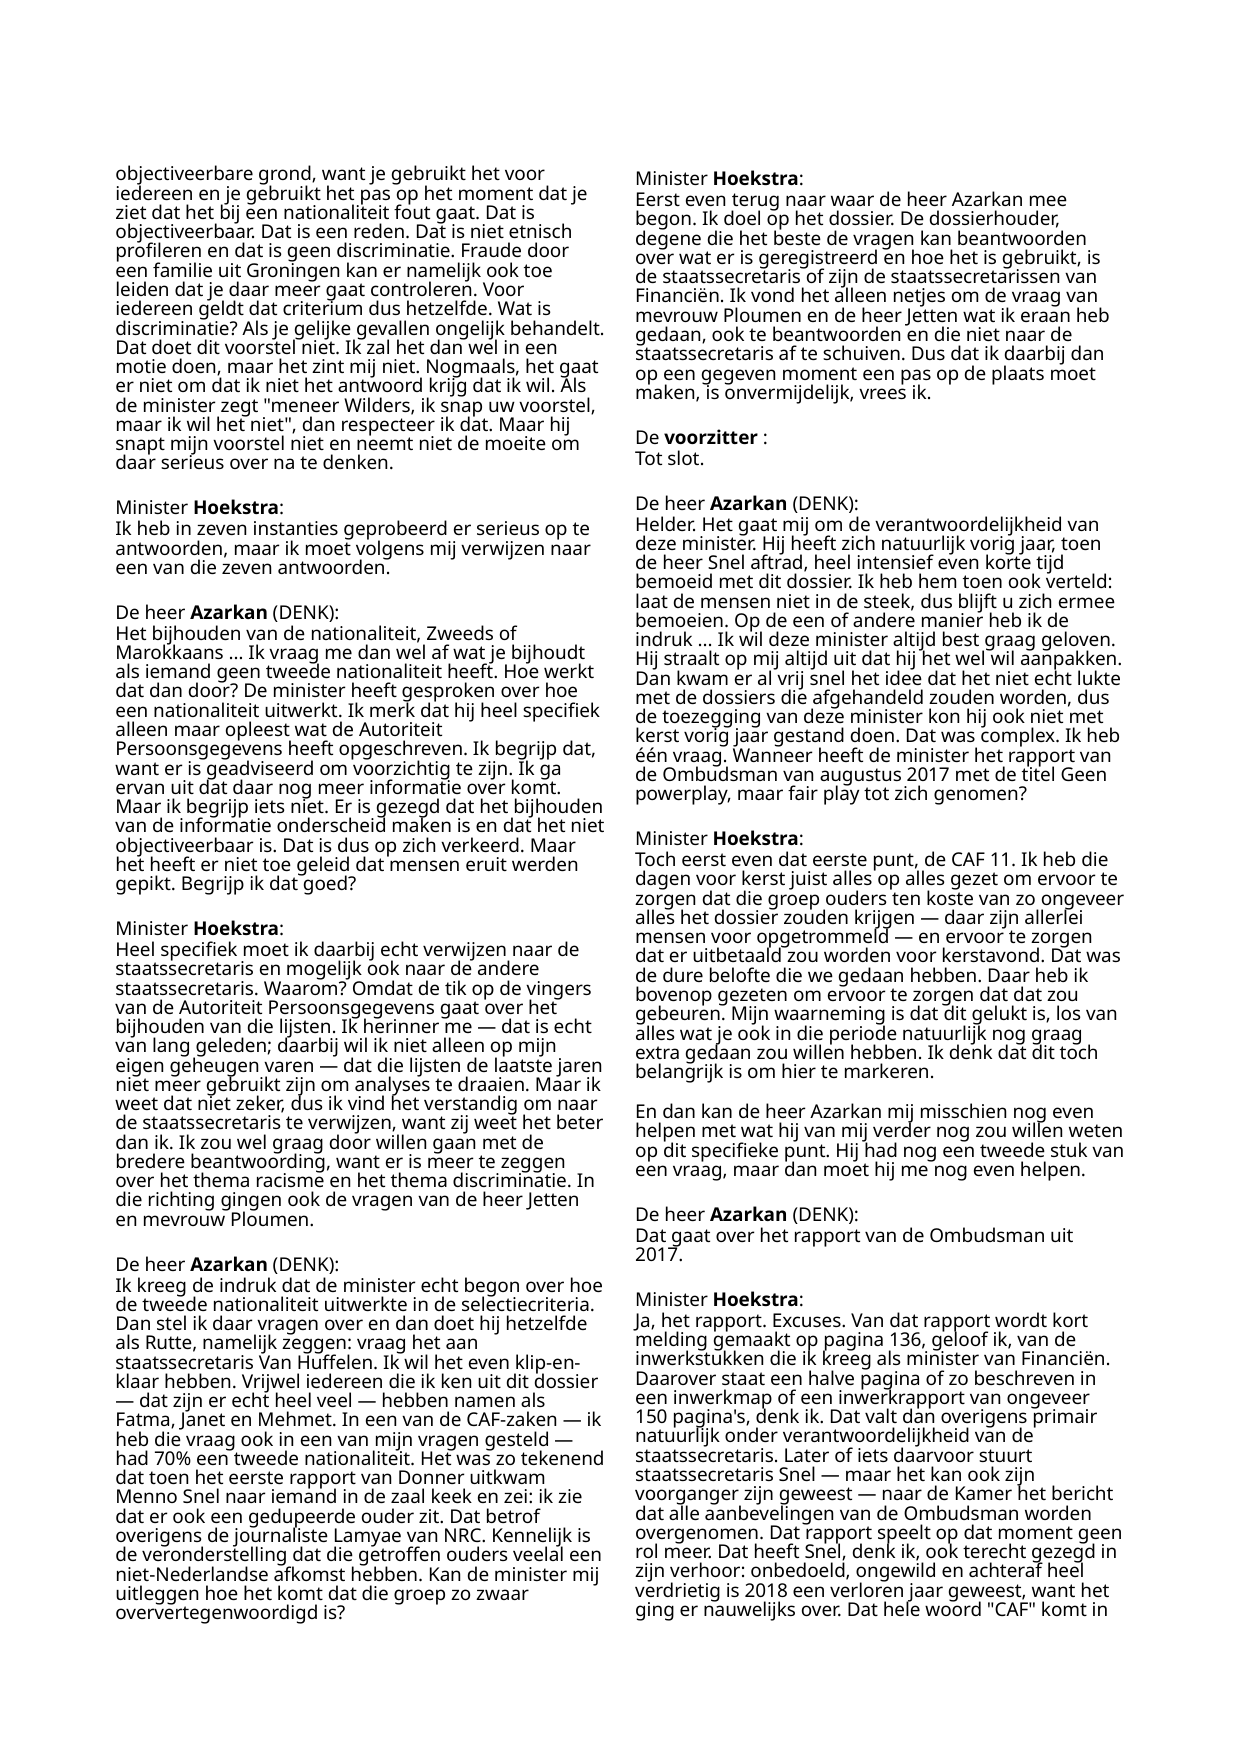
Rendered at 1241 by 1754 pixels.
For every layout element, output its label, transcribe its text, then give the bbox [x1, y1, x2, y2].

text Minister Hoekstra: [635, 165, 1125, 191]
text De heer Azarkan (DENK): [115, 599, 605, 624]
text De heer Azarkan (DENK): [635, 1201, 1125, 1227]
text Eerst even terug naar waar de heer Azarkan mee begon. Ik doel op het dossier. De dossierhouder, degene die het beste de vragen kan beantwoorden over wat er is geregistreerd en hoe het is gebruikt, is de staatssecretaris of zijn de staatssecretarissen van Financiën. Ik vond het alleen netjes om de vraag van mevrouw Ploumen en de heer Jetten wat ik eraan heb gedaan, ook te beantwoorden en die niet naar de staatssecretaris af te schuiven. Dus dat ik daarbij dan op een gegeven moment een pas op de plaats moet maken, is onvermijdelijk, vrees ik. [635, 191, 1125, 403]
text objectiveerbare grond, want je gebruikt het voor iedereen en je gebruikt het pas op het moment dat je ziet dat het bij een nationaliteit fout gaat. Dat is objectiveerbaar. Dat is een reden. Dat is niet etnisch profileren en dat is geen discriminatie. Fraude door een familie uit Groningen kan er namelijk ook toe leiden dat je daar meer gaat controleren. Voor iedereen geldt dat criterium dus hetzelfde. Wat is discriminatie? Als je gelijke gevallen ongelijk behandelt. Dat doet dit voorstel niet. Ik zal het dan wel in een motie doen, maar het zint mij niet. Nogmaals, het gaat er niet om dat ik niet het antwoord krijg dat ik wil. Als de minister zegt "meneer Wilders, ik snap uw voorstel, maar ik wil het niet", dan respecteer ik dat. Maar hij snapt mijn voorstel niet en neemt niet de moeite om daar serieus over na te denken. [115, 165, 605, 474]
text Minister Hoekstra: [635, 1286, 1125, 1312]
text Ja, het rapport. Excuses. Van dat rapport wordt kort melding gemaakt op pagina 136, geloof ik, van de inwerkstukken die ik kreeg als minister van Financiën. Daarover staat een halve pagina of zo beschreven in een inwerkmap of een inwerkrapport van ongeveer 150 pagina's, denk ik. Dat valt dan overigens primair natuurlijk onder verantwoordelijkheid van de staatssecretaris. Later of iets daarvoor stuurt staatssecretaris Snel — maar het kan ook zijn voorganger zijn geweest — naar de Kamer het bericht dat alle aanbevelingen van de Ombudsman worden overgenomen. Dat rapport speelt op dat moment geen rol meer. Dat heeft Snel, denk ik, ook terecht gezegd in zijn verhoor: onbedoeld, ongewild en achteraf heel verdrietig is 2018 een verloren jaar geweest, want het ging er nauwelijks over. Dat hele woord "CAF" komt in [635, 1312, 1125, 1620]
text De heer Azarkan (DENK): [115, 1251, 605, 1277]
text Tot slot. [635, 450, 1125, 469]
text Heel specifiek moet ik daarbij echt verwijzen naar de staatssecretaris en mogelijk ook naar de andere staatssecretaris. Waarom? Omdat de tik op de vingers van de Autoriteit Persoonsgegevens gaat over het bijhouden van die lijsten. Ik herinner me — dat is echt van lang geleden; daarbij wil ik niet alleen op mijn eigen geheugen varen — dat die lijsten de laatste jaren niet meer gebruikt zijn om analyses te draaien. Maar ik weet dat niet zeker, dus ik vind het verstandig om naar de staatssecretaris te verwijzen, want zij weet het beter dan ik. Ik zou wel graag door willen gaan met de bredere beantwoording, want er is meer te zeggen over het thema racisme en het thema discriminatie. In die richting gingen ook de vragen van de heer Jetten en mevrouw Ploumen. [115, 941, 605, 1230]
text Minister Hoekstra: [115, 494, 605, 520]
text Helder. Het gaat mij om de verantwoordelijkheid van deze minister. Hij heeft zich natuurlijk vorig jaar, toen de heer Snel aftrad, heel intensief even korte tijd bemoeid met dit dossier. Ik heb hem toen ook verteld: laat de mensen niet in de steek, dus blijft u zich ermee bemoeien. Op de een of andere manier heb ik de indruk ... Ik wil deze minister altijd best graag geloven. Hij straalt op mij altijd uit dat hij het wel wil aanpakken. Dan kwam er al vrij snel het idee dat het niet echt lukte met de dossiers die afgehandeld zouden worden, dus de toezegging van deze minister kon hij ook niet met kerst vorig jaar gestand doen. Dat was complex. Ik heb één vraag. Wanneer heeft de minister het rapport van de Ombudsman van augustus 2017 met de titel Geen powerplay, maar fair play tot zich genomen? [635, 516, 1125, 804]
text Minister Hoekstra: [115, 915, 605, 941]
text Dat gaat over het rapport van de Ombudsman uit 2017. [635, 1227, 1125, 1265]
text De heer Azarkan (DENK): [635, 490, 1125, 516]
text En dan kan de heer Azarkan mij misschien nog even helpen met wat hij van mij verder nog zou willen weten op dit specifieke punt. Hij had nog een tweede stuk van een vraag, maar dan moet hij me nog even helpen. [635, 1103, 1125, 1180]
text Ik heb in zeven instanties geprobeerd er serieus op te antwoorden, maar ik moet volgens mij verwijzen naar een van die zeven antwoorden. [115, 520, 605, 578]
text De voorzitter : [635, 424, 1125, 450]
text Toch eerst even dat eerste punt, de CAF 11. Ik heb die dagen voor kerst juist alles op alles gezet om ervoor te zorgen dat die groep ouders ten koste van zo ongeveer alles het dossier zouden krijgen — daar zijn allerlei mensen voor opgetrommeld — en ervoor te zorgen dat er uitbetaald zou worden voor kerstavond. Dat was de dure belofte die we gedaan hebben. Daar heb ik bovenop gezeten om ervoor te zorgen dat dat zou gebeuren. Mijn waarneming is dat dit gelukt is, los van alles wat je ook in die periode natuurlijk nog graag extra gedaan zou willen hebben. Ik denk dat dit toch belangrijk is om hier te markeren. [635, 851, 1125, 1082]
text Het bijhouden van de nationaliteit, Zweeds of Marokkaans … Ik vraag me dan wel af wat je bijhoudt als iemand geen tweede nationaliteit heeft. Hoe werkt dat dan door? De minister heeft gesproken over hoe een nationaliteit uitwerkt. Ik merk dat hij heel specifiek alleen maar opleest wat de Autoriteit Persoonsgegevens heeft opgeschreven. Ik begrijp dat, want er is geadviseerd om voorzichtig te zijn. Ik ga ervan uit dat daar nog meer informatie over komt. Maar ik begrijp iets niet. Er is gezegd dat het bijhouden van de informatie onderscheid maken is en dat het niet objectiveerbaar is. Dat is dus op zich verkeerd. Maar het heeft er niet toe geleid dat mensen eruit werden gepikt. Begrijp ik dat goed? [115, 624, 605, 894]
text Ik kreeg de indruk dat de minister echt begon over hoe de tweede nationaliteit uitwerkte in de selectiecriteria. Dan stel ik daar vragen over en dan doet hij hetzelfde als Rutte, namelijk zeggen: vraag het aan staatssecretaris Van Huffelen. Ik wil het even klip-en-klaar hebben. Vrijwel iedereen die ik ken uit dit dossier — dat zijn er echt heel veel — hebben namen als Fatma, Janet en Mehmet. In een van de CAF-zaken — ik heb die vraag ook in een van mijn vragen gesteld — had 70% een tweede nationaliteit. Het was zo tekenend dat toen het eerste rapport van Donner uitkwam Menno Snel naar iemand in de zaal keek en zei: ik zie dat er ook een gedupeerde ouder zit. Dat betrof overigens de journaliste Lamyae van NRC. Kennelijk is de veronderstelling dat die getroffen ouders veelal een niet-Nederlandse afkomst hebben. Kan de minister mij uitleggen hoe het komt dat die groep zo zwaar oververtegenwoordigd is? [115, 1277, 605, 1623]
text Minister Hoekstra: [635, 825, 1125, 851]
